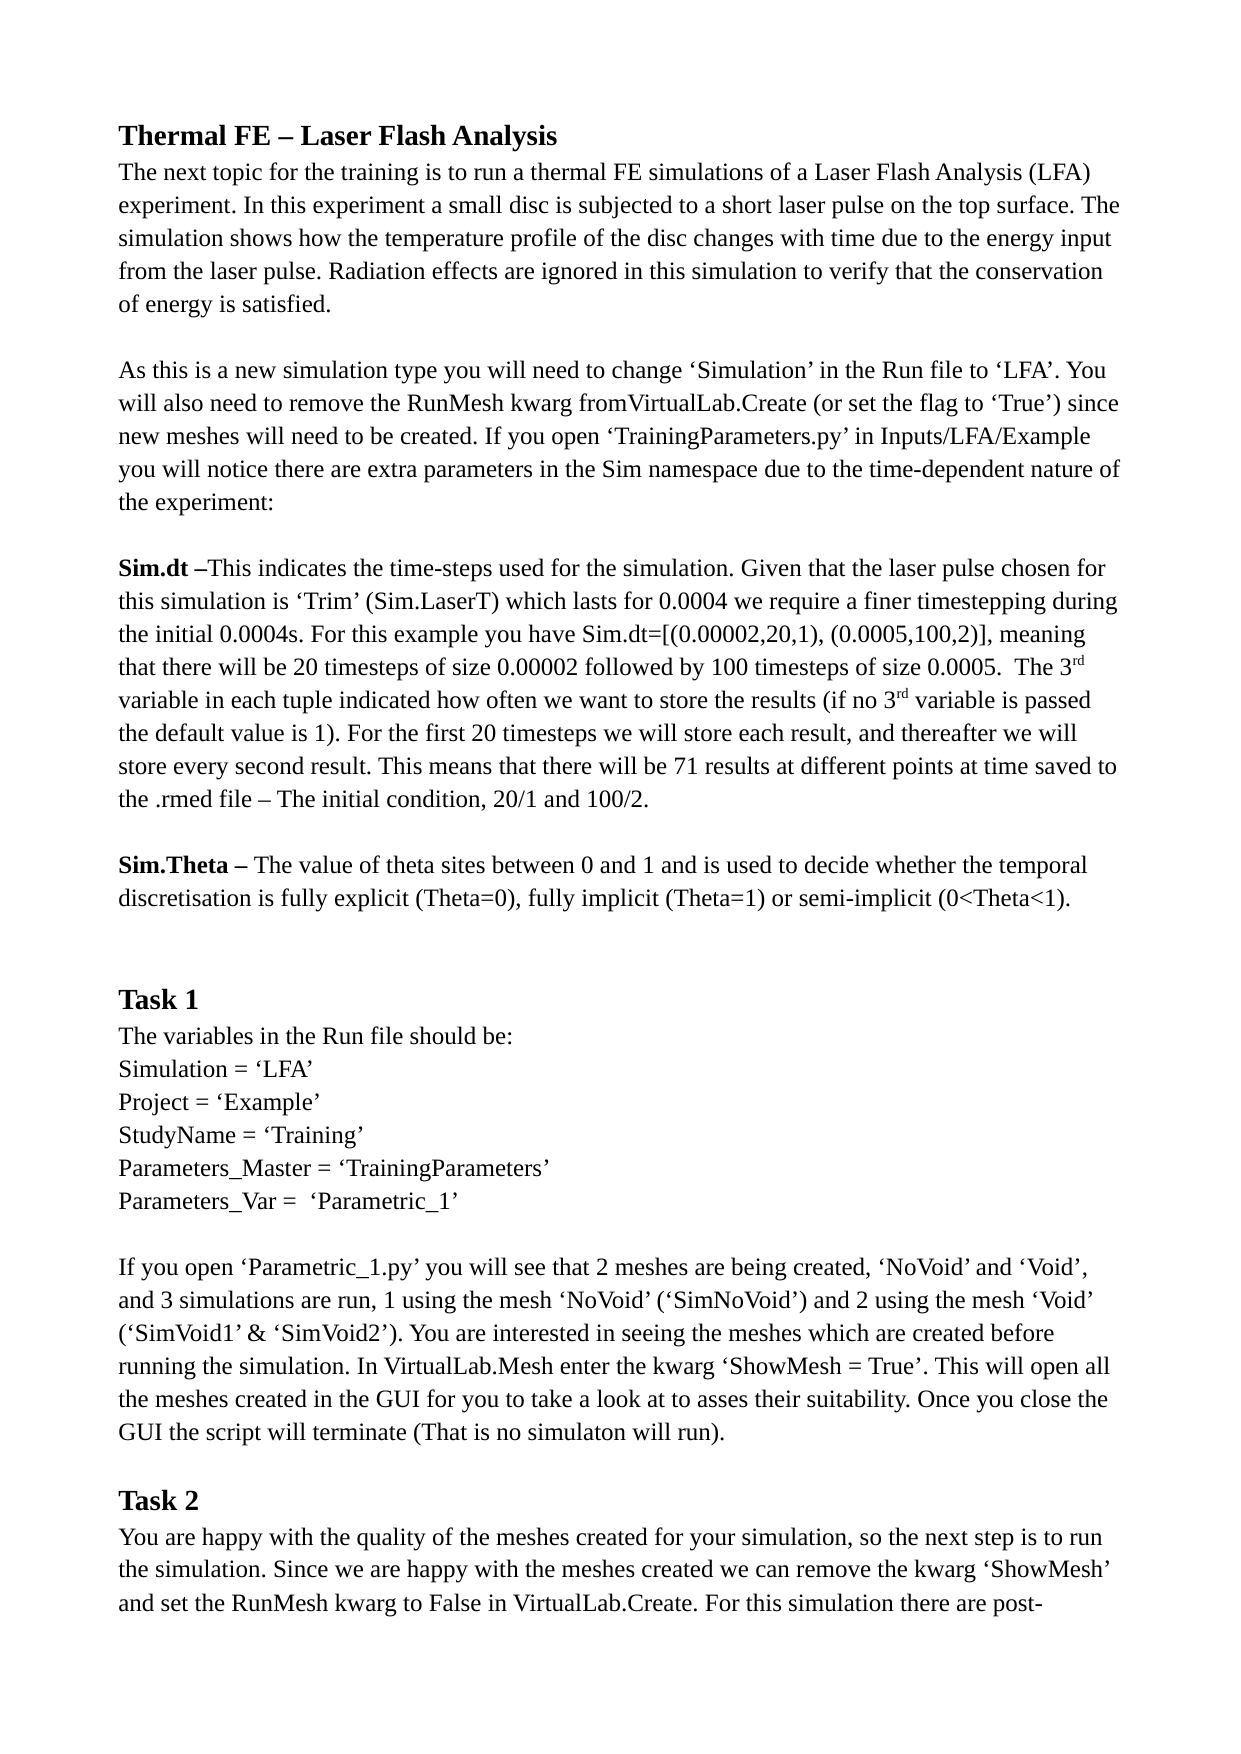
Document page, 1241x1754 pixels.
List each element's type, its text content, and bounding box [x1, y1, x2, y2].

text Task 2 [118, 1483, 1122, 1517]
text StudyName = ‘Training’ [118, 1120, 1122, 1148]
text If you open ‘Parametric_1.py’ you will see that 2 meshes are being created, ‘NoVoid’ and ‘Void’, and 3 simulations are run, 1 using the mesh ‘NoVoid’ (‘SimNoVoid’) and 2 using the mesh ‘Void’ (‘SimVoid1’ & ‘SimVoid2’). You are interested in seeing the meshes which are created before running the simulation. In VirtualLab.Mesh enter the kwarg ‘ShowMesh = True’. This will open all the meshes created in the GUI for you to take a look at to asses their suitability. Once you close the GUI the script will terminate (That is no simulaton will run). [118, 1252, 1122, 1446]
text As this is a new simulation type you will need to change ‘Simulation’ in the Run file to ‘LFA’. You will also need to remove the RunMesh kwarg fromVirtualLab.Create (or set the flag to ‘True’) since new meshes will need to be created. If you open ‘TrainingParameters.py’ in Inputs/LFA/Example you will notice there are extra parameters in the Sim namespace due to the time-dependent nature of the experiment: [118, 355, 1122, 516]
text Sim.dt –This indicates the time-steps used for the simulation. Given that the laser pulse chosen for this simulation is ‘Trim’ (Sim.LaserT) which lasts for 0.0004 we require a finer timestepping during the initial 0.0004s. For this example you have Sim.dt=[(0.00002,20,1), (0.0005,100,2)], meaning that there will be 20 timesteps of size 0.00002 followed by 100 timesteps of size 0.0005. The 3rd variable in each tuple indicated how often we want to store the results (if no 3rd variable is passed the default value is 1). For the first 20 timesteps we will store each result, and thereafter we will store every second result. This means that there will be 71 results at different points at time saved to the .rmed file – The initial condition, 20/1 and 100/2. [118, 553, 1122, 813]
text Parameters_Var = ‘Parametric_1’ [118, 1186, 1122, 1214]
text Task 1 [118, 982, 1122, 1016]
text Parameters_Master = ‘TrainingParameters’ [118, 1153, 1122, 1182]
text Project = ‘Example’ [118, 1087, 1122, 1116]
text You are happy with the quality of the meshes created for your simulation, so the next step is to run the simulation. Since we are happy with the meshes created we can remove the kwarg ‘ShowMesh’ and set the RunMesh kwarg to False in VirtualLab.Create. For this simulation there are post- [118, 1522, 1122, 1616]
text The next topic for the training is to run a thermal FE simulations of a Laser Flash Analysis (LFA) experiment. In this experiment a small disc is subjected to a short laser pulse on the top surface. The simulation shows how the temperature profile of the disc changes with time due to the energy input from the laser pulse. Radiation effects are ignored in this simulation to verify that the conservation of energy is satisfied. [118, 157, 1122, 317]
text The variables in the Run file should be: [118, 1021, 1122, 1049]
text Thermal FE – Laser Flash Analysis [118, 118, 1122, 152]
text Sim.Theta – The value of theta sites between 0 and 1 and is used to decide whether the temporal discretisation is fully explicit (Theta=0), fully implicit (Theta=1) or semi-implicit (0<Theta<1). [118, 850, 1122, 912]
text Simulation = ‘LFA’ [118, 1054, 1122, 1082]
